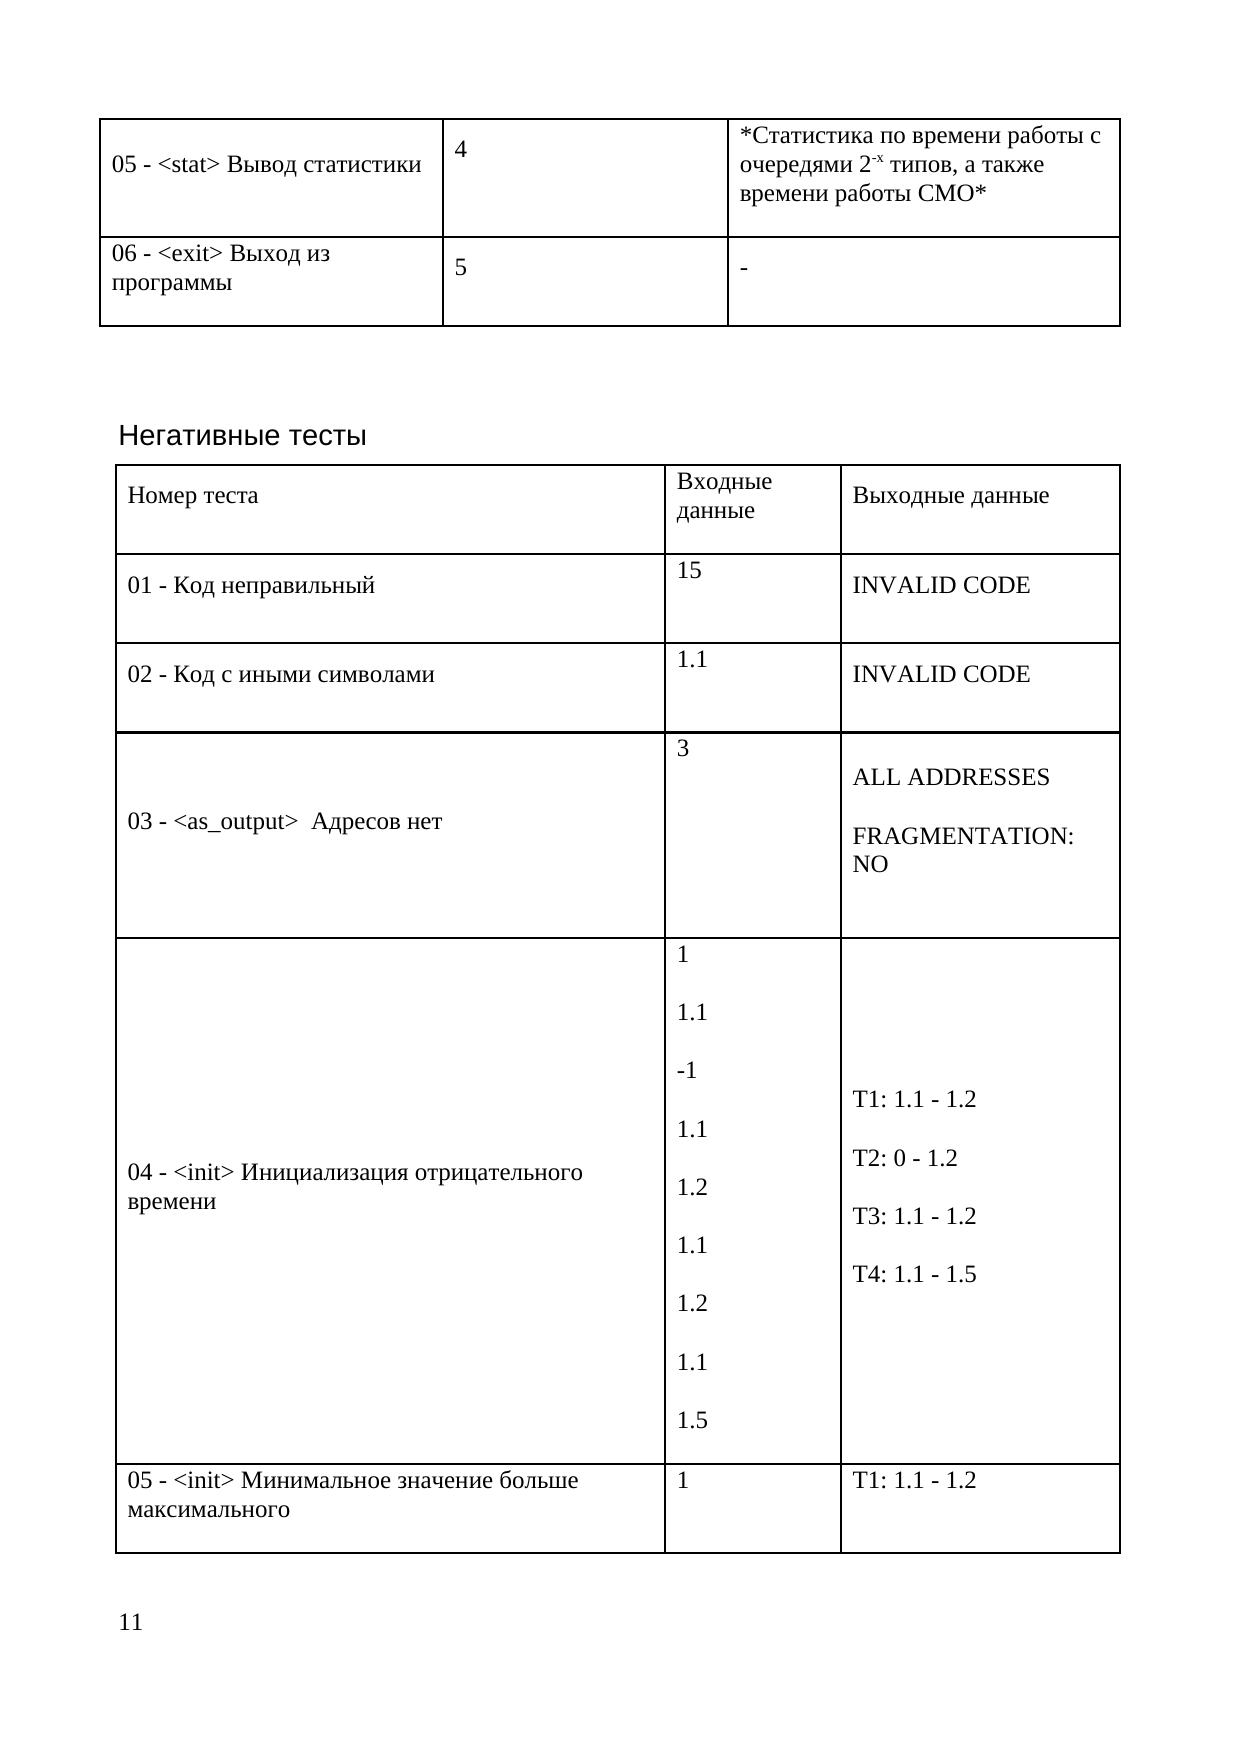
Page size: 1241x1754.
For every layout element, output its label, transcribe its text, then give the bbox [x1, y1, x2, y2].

table_cell *Статистика по времени работы с очередями 2-х типов, а также времени работы СМО* [729, 120, 1119, 236]
table_cell T1: 1.1 - 1.2 [842, 1465, 1119, 1552]
table_cell - [729, 238, 1119, 325]
table_cell 3 [666, 734, 840, 937]
table_cell 15 [666, 555, 840, 642]
table_cell 1 1.1 -1 1.1 1.2 1.1 1.2 1.1 1.5 [666, 939, 840, 1463]
table_cell INVALID CODE [842, 555, 1119, 642]
table_cell ALL ADDRESSES FRAGMENTATION: NO [842, 734, 1119, 937]
table_cell 01 - Код неправильный [117, 555, 664, 642]
table_cell INVALID CODE [842, 644, 1119, 731]
table_header Выходные данные [842, 466, 1119, 553]
table_cell 1 [666, 1465, 840, 1552]
table_cell 03 - <as_output> Адресов нет [117, 734, 664, 937]
table_header Входные данные [666, 466, 840, 553]
table_cell 04 - <init> Инициализация отрицательного времени [117, 939, 664, 1463]
table_cell 1.1 [666, 644, 840, 731]
table_cell T1: 1.1 - 1.2 T2: 0 - 1.2 T3: 1.1 - 1.2 T4: 1.1 - 1.5 [842, 939, 1119, 1463]
table_cell 5 [444, 238, 727, 325]
table_cell 05 - <stat> Вывод статистики [101, 120, 442, 236]
table_cell 06 - <exit> Выход из программы [101, 238, 442, 325]
table_cell 05 - <init> Минимальное значение больше максимального [117, 1465, 664, 1552]
table_header Номер теста [117, 466, 664, 553]
table_cell 02 - Код с иными символами [117, 644, 664, 731]
subtitle Негативные тесты [118, 418, 1122, 452]
table_cell 4 [444, 120, 727, 236]
